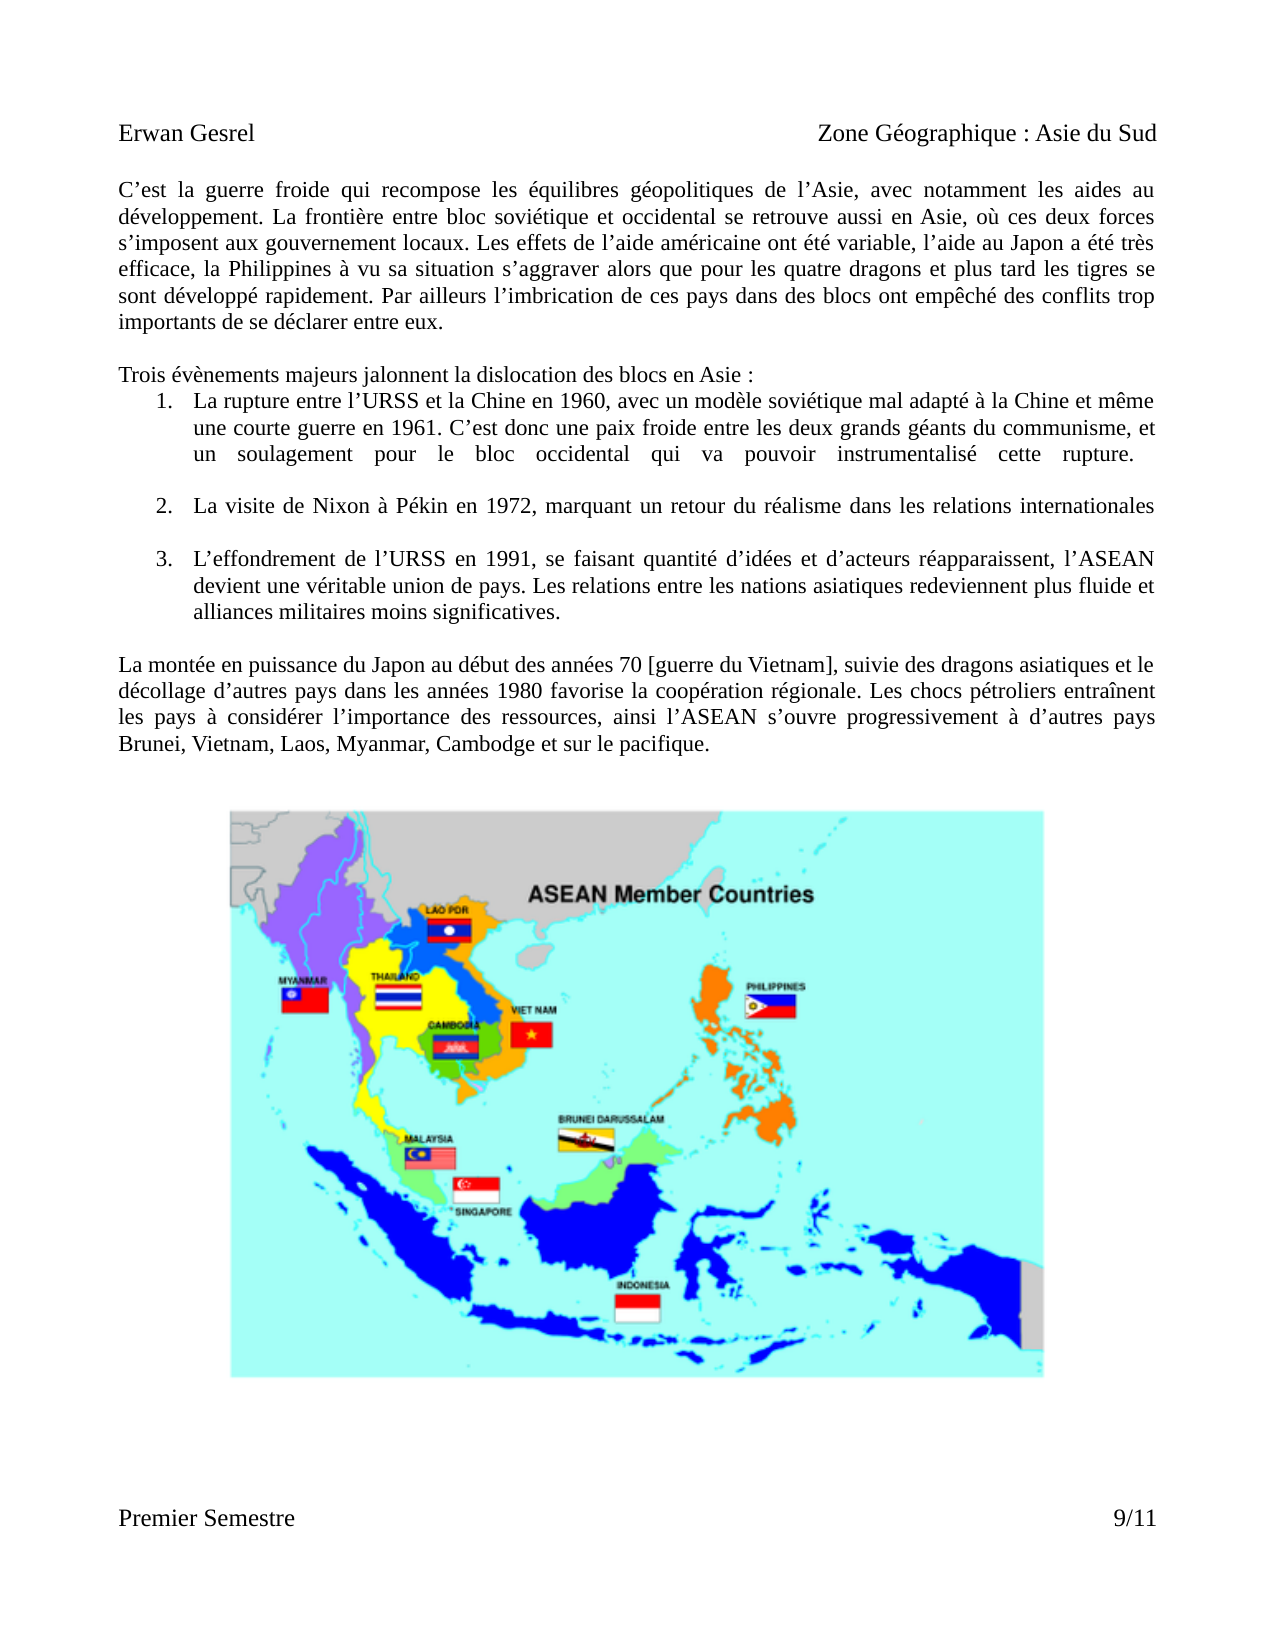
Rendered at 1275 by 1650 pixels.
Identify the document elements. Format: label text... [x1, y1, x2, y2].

text La montée en puissance du Japon au début des années 70 [guerre du Vietnam], suivie des dragons asiatiques et le décollage d’autres pays dans les années 1980 favorise la coopération régionale. Les chocs pétroliers entraînent les pays à considérer l’importance des ressources, ainsi l’ASEAN s’ouvre progressivement à d’autres pays Brunei, Vietnam, Laos, Myanmar, Cambodge et sur le pacifique. [118, 651, 1157, 756]
picture [194, 782, 1081, 1409]
text C’est la guerre froide qui recompose les équilibres géopolitiques de l’Asie, avec notamment les aides au développement. La frontière entre bloc soviétique et occidental se retrouve aussi en Asie, où ces deux forces s’imposent aux gouvernement locaux. Les effets de l’aide américaine ont été variable, l’aide au Japon a été très efficace, la Philippines à vu sa situation s’aggraver alors que pour les quatre dragons et plus tard les tigres se sont développé rapidement. Par ailleurs l’imbrication de ces pays dans des blocs ont empêché des conflits trop importants de se déclarer entre eux. [118, 176, 1157, 334]
list La visite de Nixon à Pékin en 1972, marquant un retour du réalisme dans les relations internationales [156, 493, 1157, 545]
list L’effondrement de l’URSS en 1991, se faisant quantité d’idées et d’acteurs réapparaissent, l’ASEAN devient une véritable union de pays. Les relations entre les nations asiatiques redeviennent plus fluide et alliances militaires moins significatives. [156, 545, 1157, 624]
list La rupture entre l’URSS et la Chine en 1960, avec un modèle soviétique mal adapté à la Chine et même une courte guerre en 1961. C’est donc une paix froide entre les deux grands géants du communisme, et un soulagement pour le bloc occidental qui va pouvoir instrumentalisé cette rupture. [156, 387, 1157, 493]
text Trois évènements majeurs jalonnent la dislocation des blocs en Asie : [118, 361, 1157, 387]
